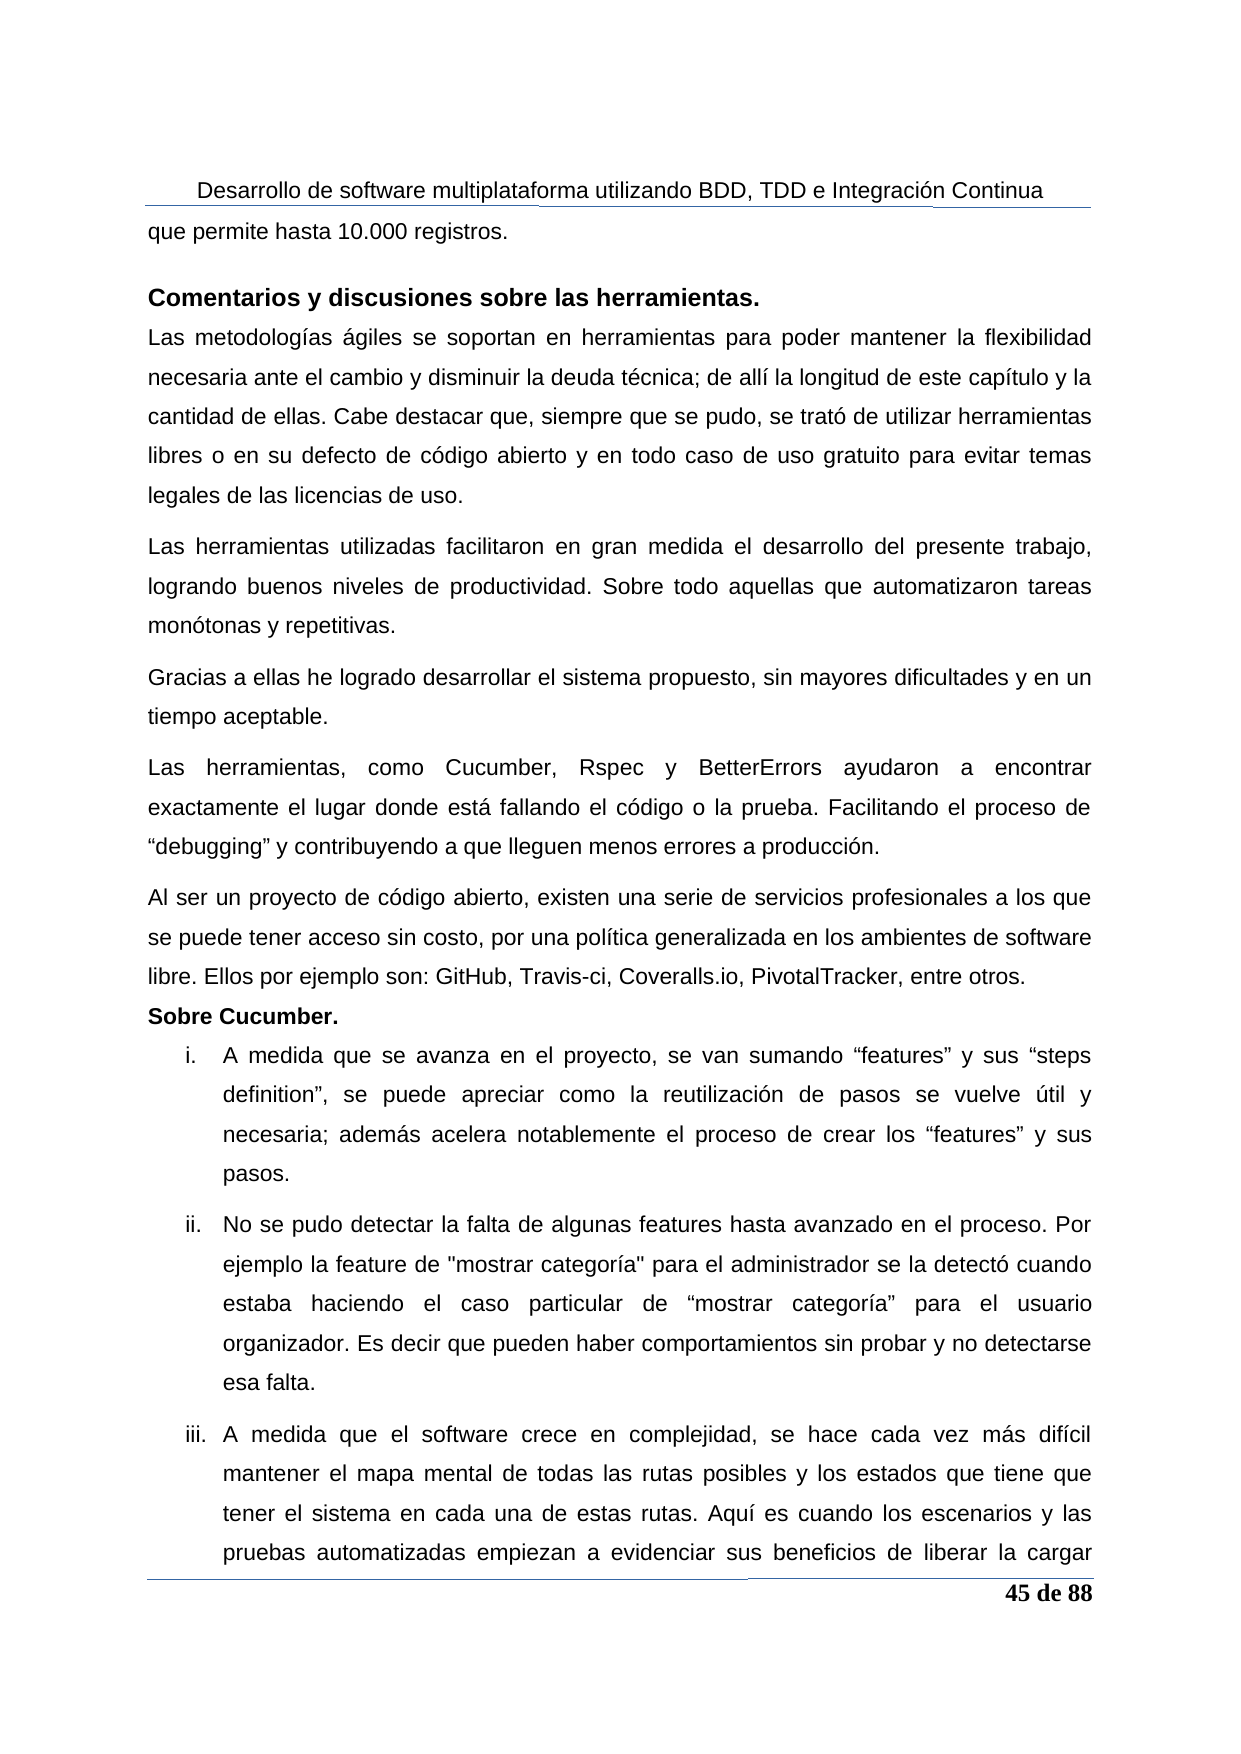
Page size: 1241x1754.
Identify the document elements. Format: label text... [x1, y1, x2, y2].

subtitle Comentarios y discusiones sobre las herramientas. [148, 283, 1093, 312]
text Al ser un proyecto de código abierto, existen una serie de servicios profesionales a los que se puede tener acceso sin costo, por una política generalizada en los ambientes de software libre. Ellos por ejemplo son: GitHub, Travis-ci, Coveralls.io, PivotalTracker, entre otros. [148, 884, 1093, 990]
text Las metodologías ágiles se soportan en herramientas para poder mantener la flexibilidad necesaria ante el cambio y disminuir la deuda técnica; de allí la longitud de este capítulo y la cantidad de ellas. Cabe destacar que, siempre que se pudo, se trató de utilizar herramientas libres o en su defecto de código abierto y en todo caso de uso gratuito para evitar temas legales de las licencias de uso. [148, 324, 1093, 508]
list A medida que el software crece en complejidad, se hace cada vez más difícil mantener el mapa mental de todas las rutas posibles y los estados que tiene que tener el sistema en cada una de estas rutas. Aquí es cuando los escenarios y las pruebas automatizadas empiezan a evidenciar sus beneficios de liberar la cargar [185, 1421, 1093, 1565]
text Sobre Cucumber. [148, 1003, 1093, 1029]
text Las herramientas, como Cucumber, Rspec y BetterErrors ayudaron a encontrar exactamente el lugar donde está fallando el código o la prueba. Facilitando el proceso de “debugging” y contribuyendo a que lleguen menos errores a producción. [148, 754, 1093, 859]
text Las herramientas utilizadas facilitaron en gran medida el desarrollo del presente trabajo, logrando buenos niveles de productividad. Sobre todo aquellas que automatizaron tareas monótonas y repetitivas. [148, 533, 1093, 638]
text que permite hasta 10.000 registros. [148, 218, 1093, 245]
list No se pudo detectar la falta de algunas features hasta avanzado en el proceso. Por ejemplo la feature de "mostrar categoría" para el administrador se la detectó cuando estaba haciendo el caso particular de “mostrar categoría” para el usuario organizador. Es decir que pueden haber comportamientos sin probar y no detectarse esa falta. [185, 1211, 1093, 1396]
list A medida que se avanza en el proyecto, se van sumando “features” y sus “steps definition”, se puede apreciar como la reutilización de pasos se vuelve útil y necesaria; además acelera notablemente el proceso de crear los “features” y sus pasos. [185, 1042, 1093, 1186]
text Gracias a ellas he logrado desarrollar el sistema propuesto, sin mayores dificultades y en un tiempo aceptable. [148, 663, 1093, 729]
